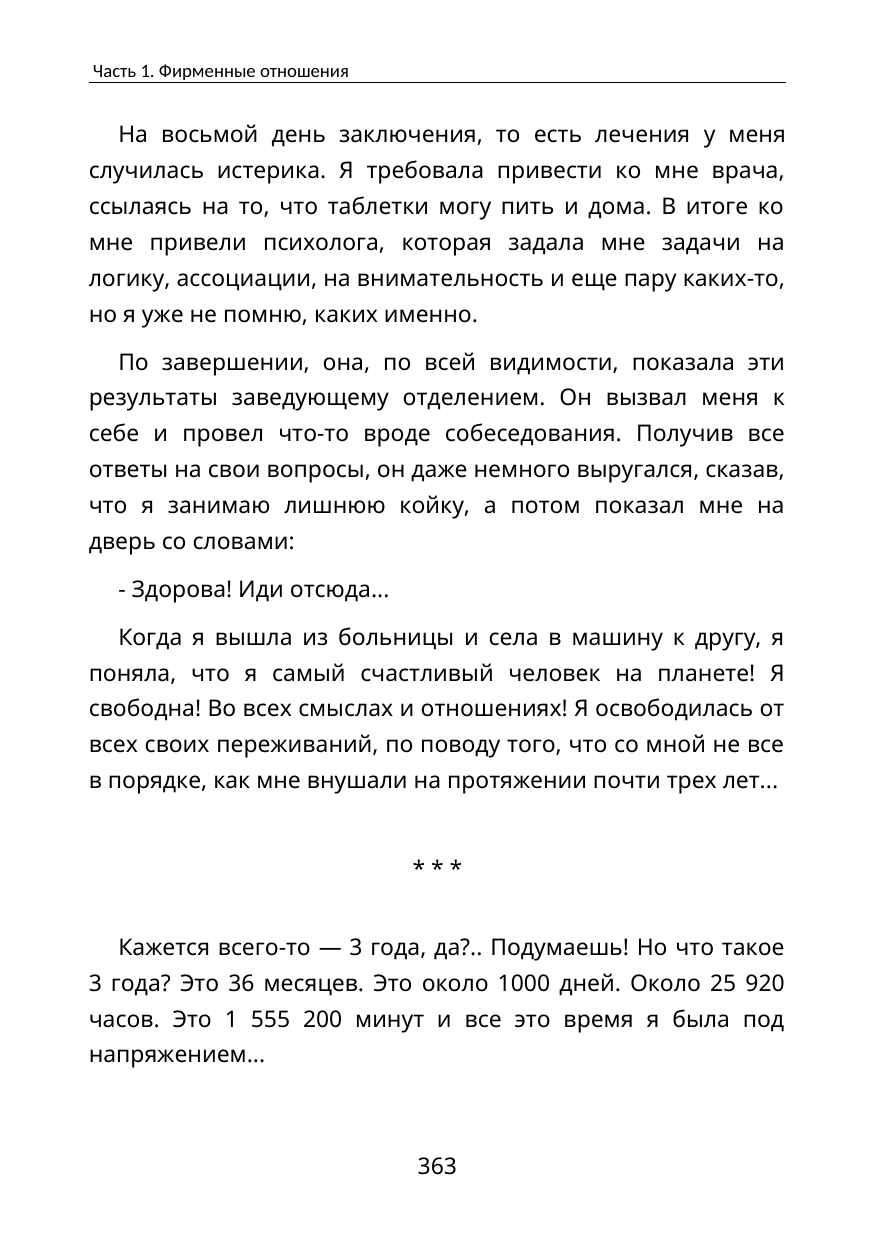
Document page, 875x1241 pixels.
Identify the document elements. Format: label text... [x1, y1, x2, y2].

text По завершении, она, по всей видимости, показала эти результаты заведующему отделением. Он вызвал меня к себе и провел что-то вроде собеседования. Получив все ответы на свои вопросы, он даже немного выругался, сказав, что я занимаю лишнюю койку, а потом показал мне на дверь со словами: [88, 345, 786, 556]
text На восьмой день заключения, то есть лечения у меня случилась истерика. Я требовала привести ко мне врача, ссылаясь на то, что таблетки могу пить и дома. В итоге ко мне привели психолога, которая задала мне задачи на логику, ассоциации, на внимательность и еще пару каких-то, но я уже не помню, каких именно. [88, 118, 786, 329]
subtitle * * * [88, 853, 786, 884]
text Когда я вышла из больницы и села в машину к другу, я поняла, что я самый счастливый человек на планете! Я свободна! Во всех смыслах и отношениях! Я освободилась от всех своих переживаний, по поводу того, что со мной не все в порядке, как мне внушали на протяжении почти трех лет... [88, 621, 786, 796]
text - Здорова! Иди отсюда... [88, 573, 786, 604]
text Кажется всего-то — 3 года, да?.. Подумаешь! Но что такое 3 года? Это 36 месяцев. Это около 1000 дней. Около 25 920 часов. Это 1 555 200 минут и все это время я была под напряжением... [88, 931, 786, 1070]
